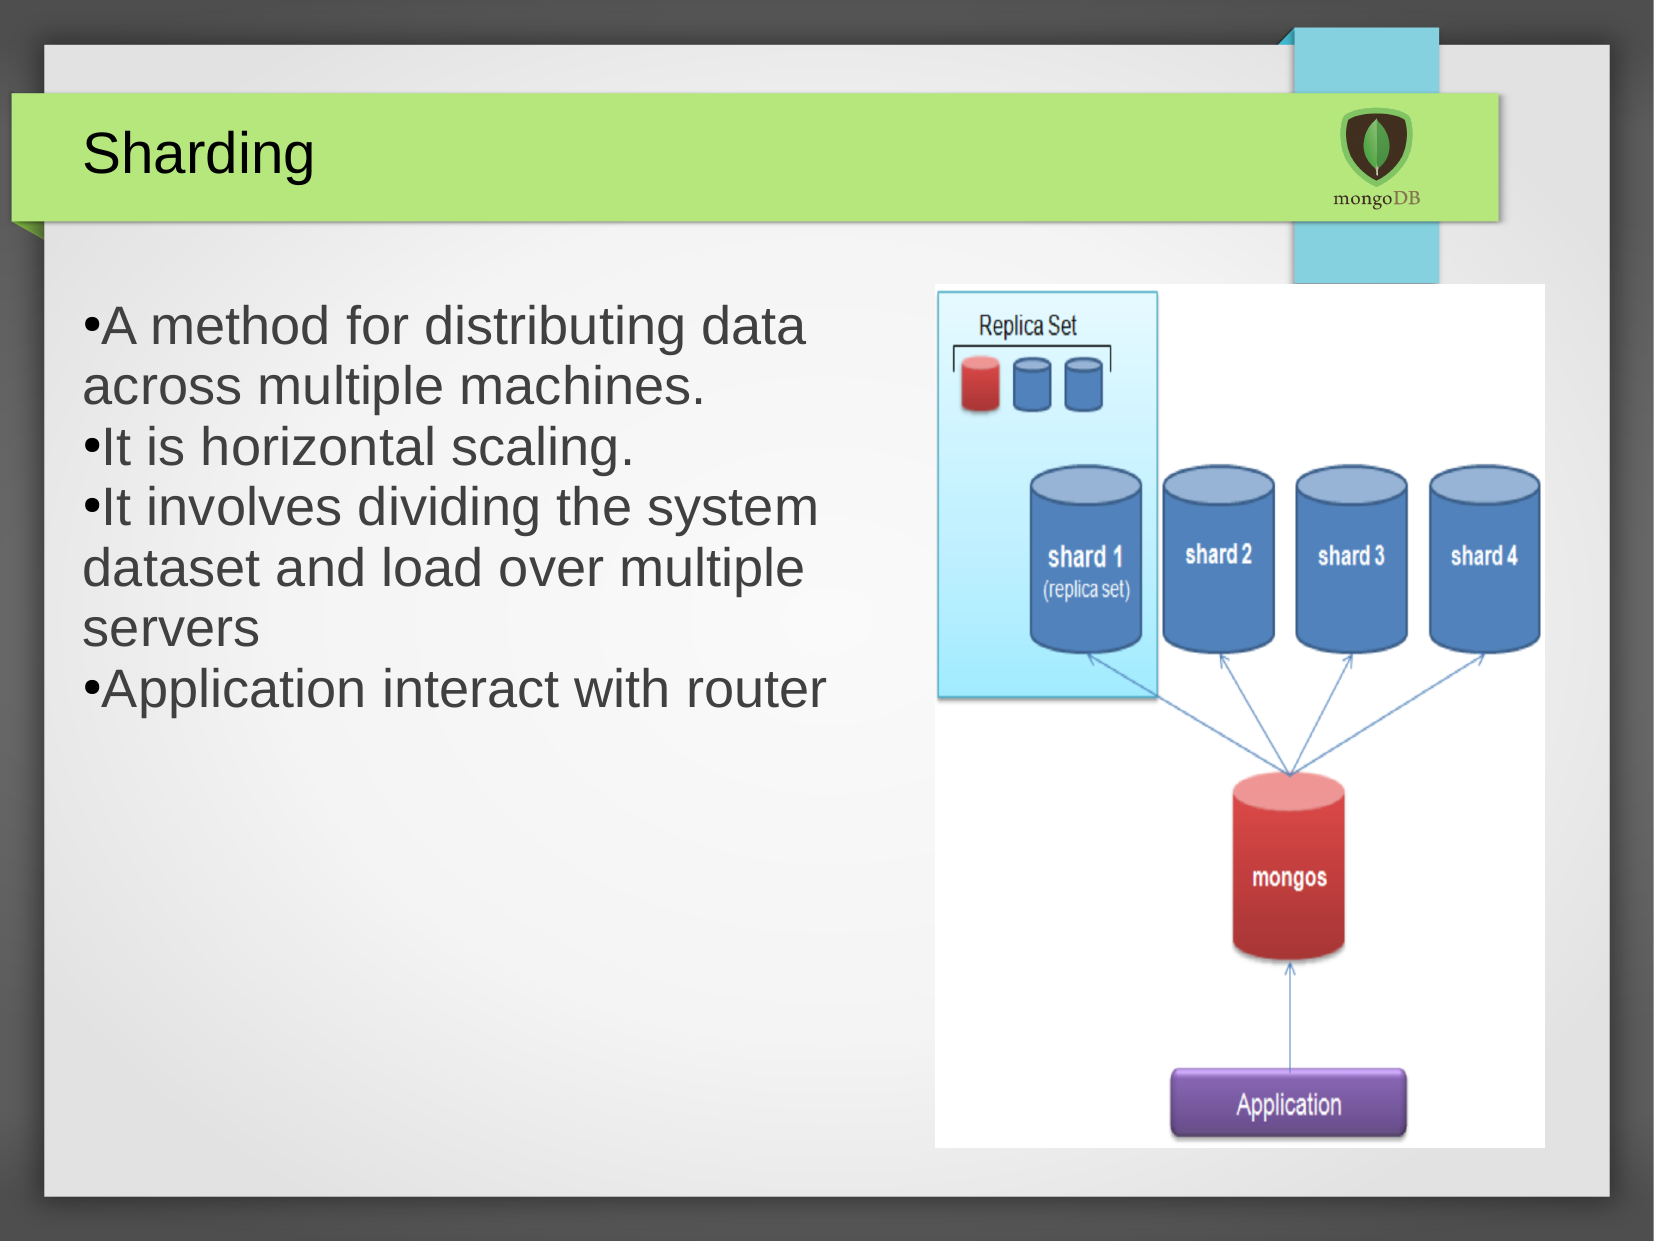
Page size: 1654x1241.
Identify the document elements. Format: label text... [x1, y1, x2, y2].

title Sharding [82, 94, 1264, 213]
subtitle A method for distributing data across multiple machines. It is horizontal scaling. It involves dividing the system dataset and load over multiple servers Application interact with router [82, 295, 889, 1068]
picture [0, 0, 1654, 1241]
